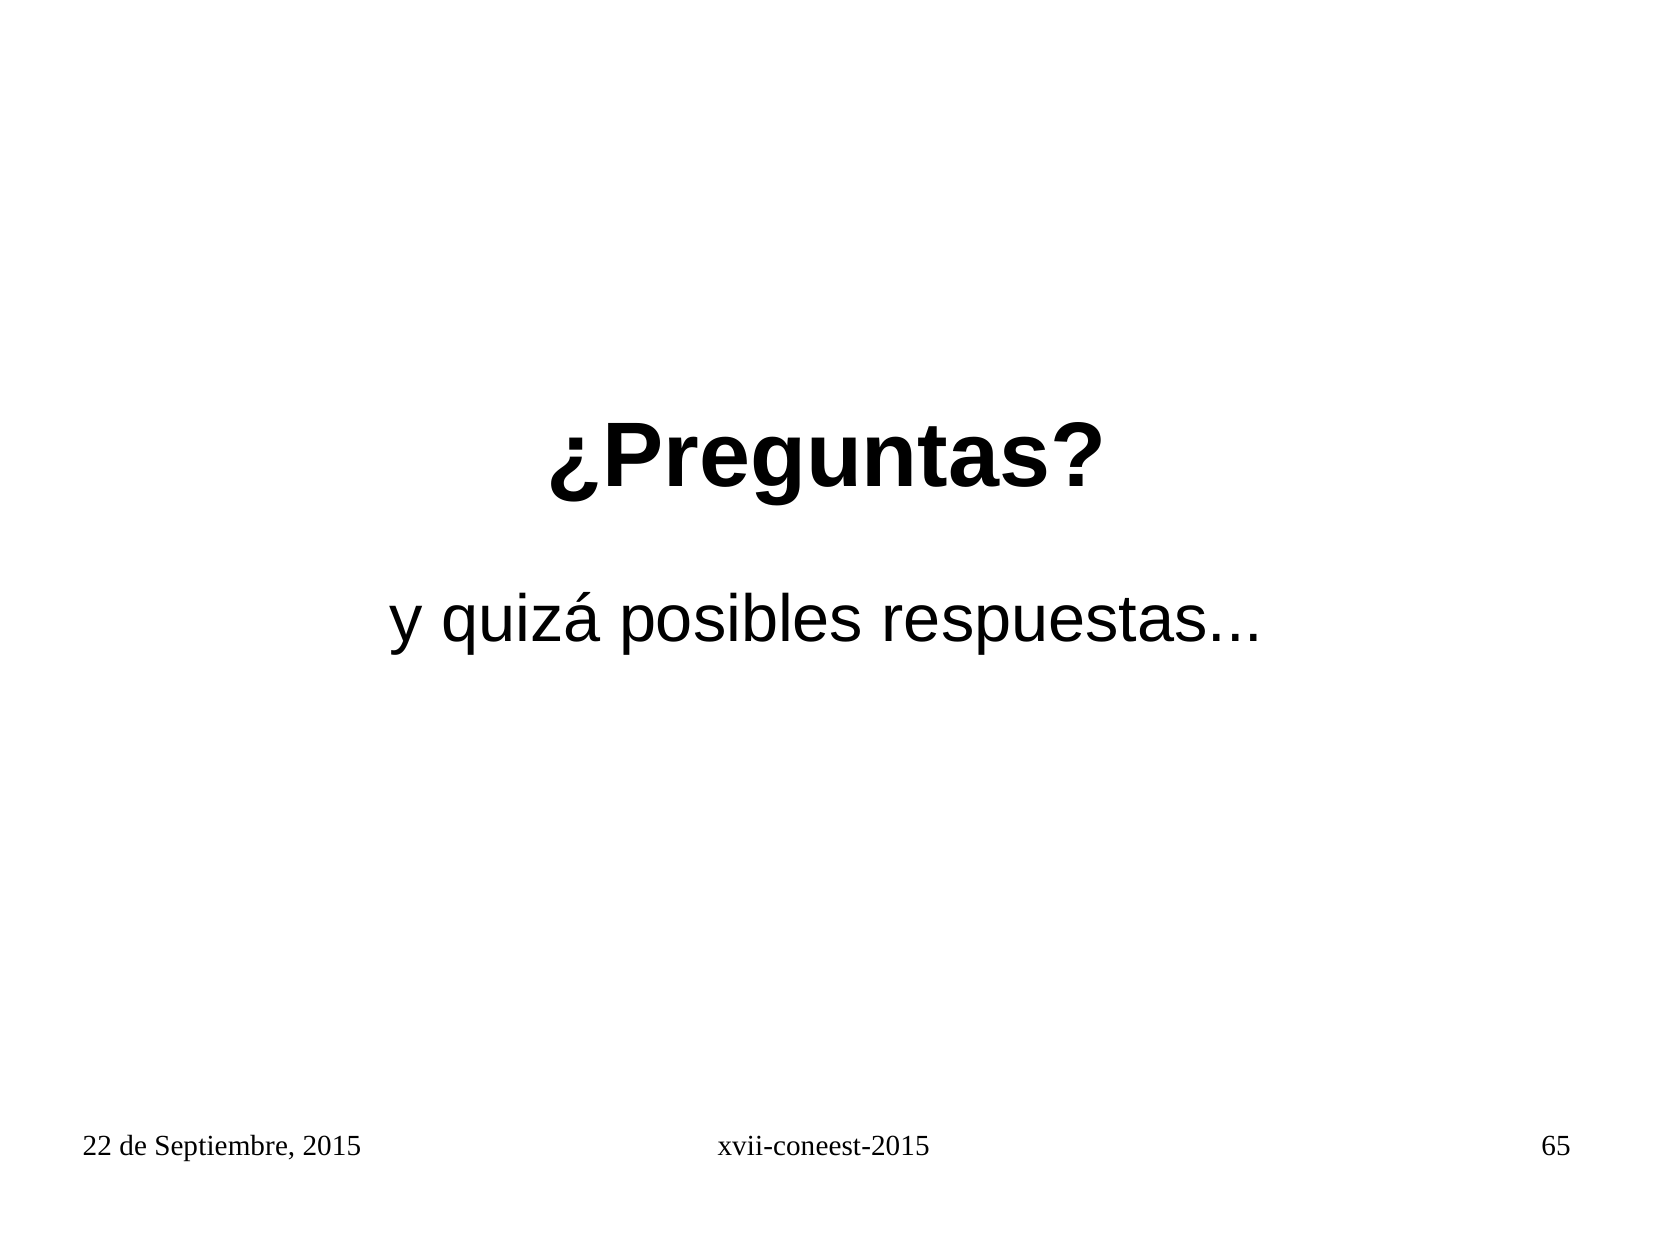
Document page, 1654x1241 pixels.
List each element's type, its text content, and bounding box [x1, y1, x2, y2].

subtitle ¿Preguntas? y quizá posibles respuestas... [82, 49, 1571, 1010]
